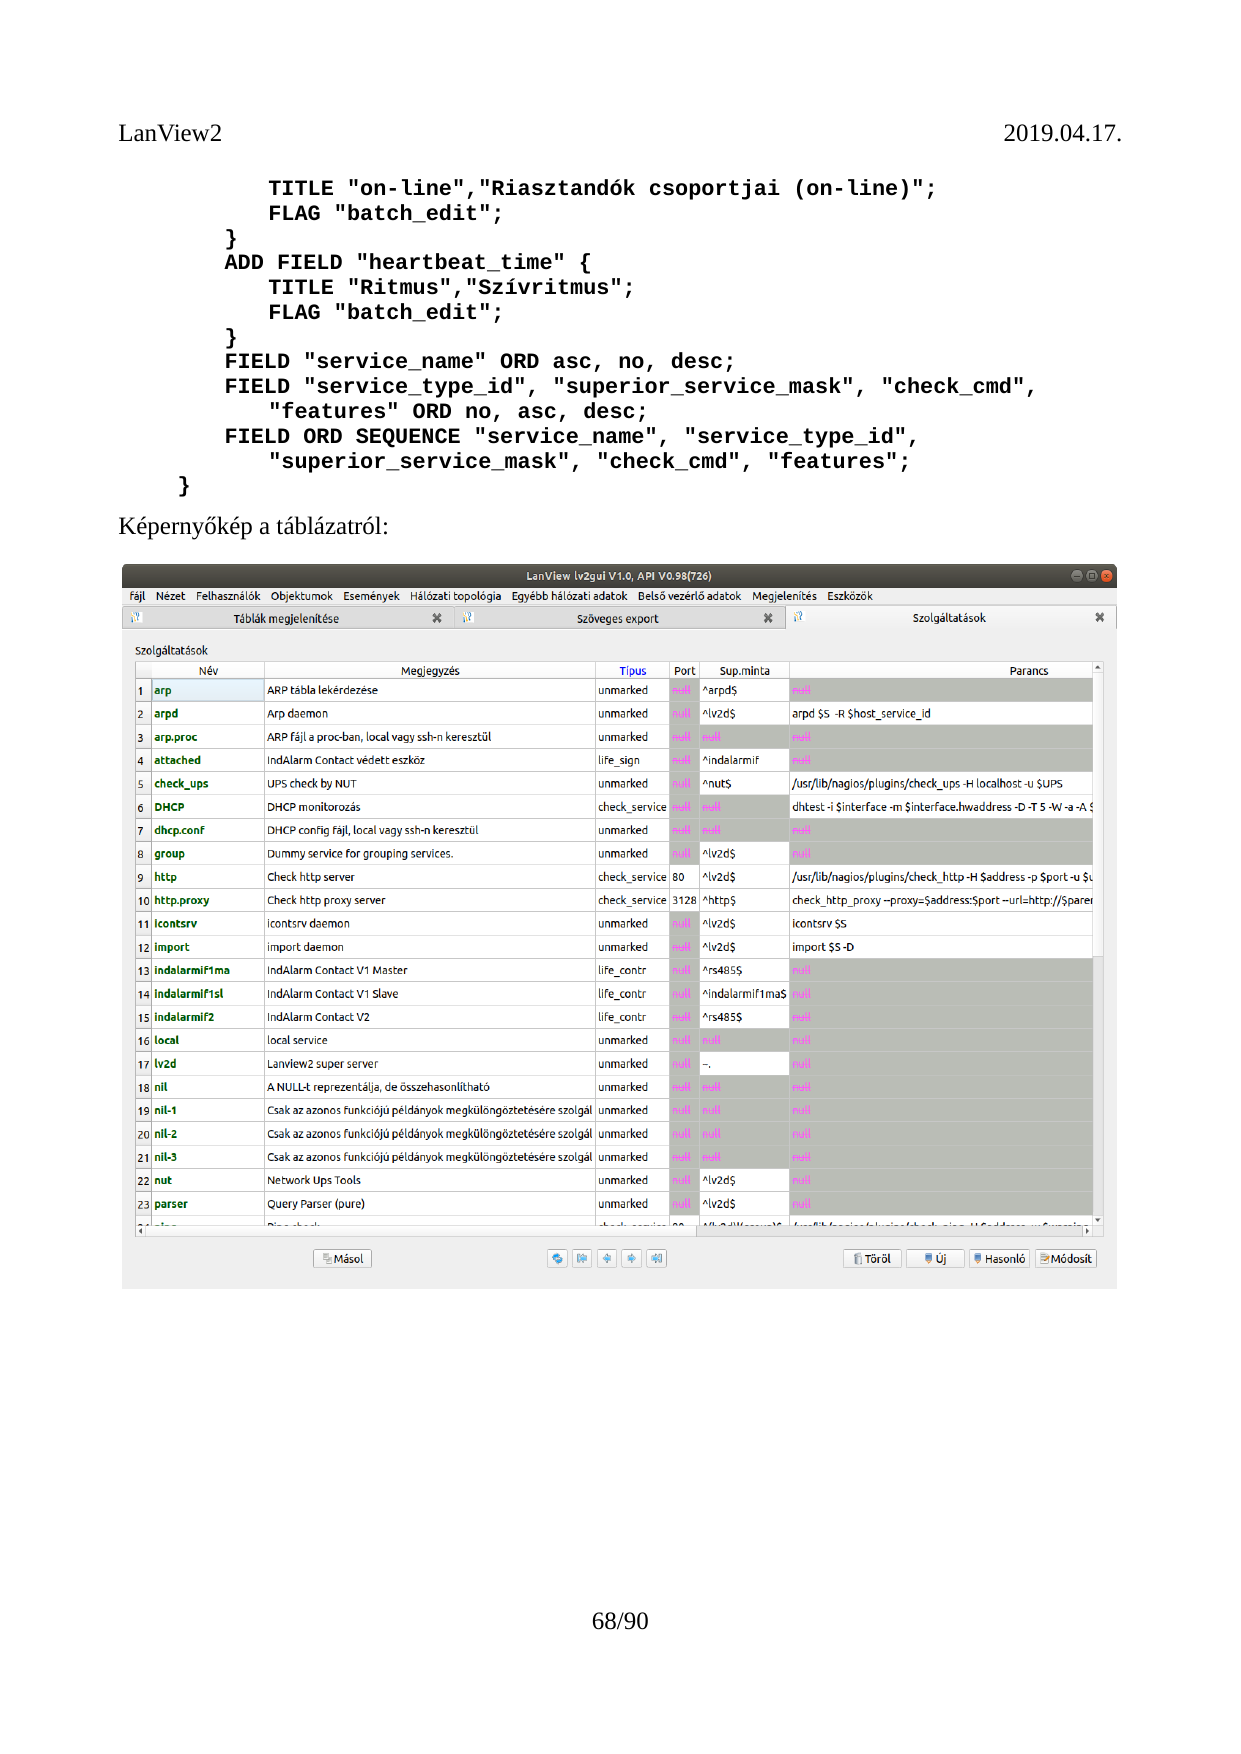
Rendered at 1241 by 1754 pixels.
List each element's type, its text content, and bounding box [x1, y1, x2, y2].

text ADD FIELD "heartbeat_time" { TITLE "Ritmus","Szívritmus"; FLAG "batch_edit"; } [177, 251, 1122, 351]
text TITLE "on-line","Riasztandók csoportjai (on-line)"; FLAG "batch_edit"; } [177, 177, 1122, 251]
text Képernyőkép a táblázatról: [118, 511, 1122, 540]
picture [118, 560, 1123, 1296]
text FIELD "service_name" ORD asc, no, desc; FIELD "service_type_id", "superior_service_mask", "check_cmd", "features" ORD no, asc, desc; FIELD ORD SEQUENCE "service_name", "service_type_id", "superior_service_mask", "check_cmd", "features"; } [177, 351, 1122, 499]
